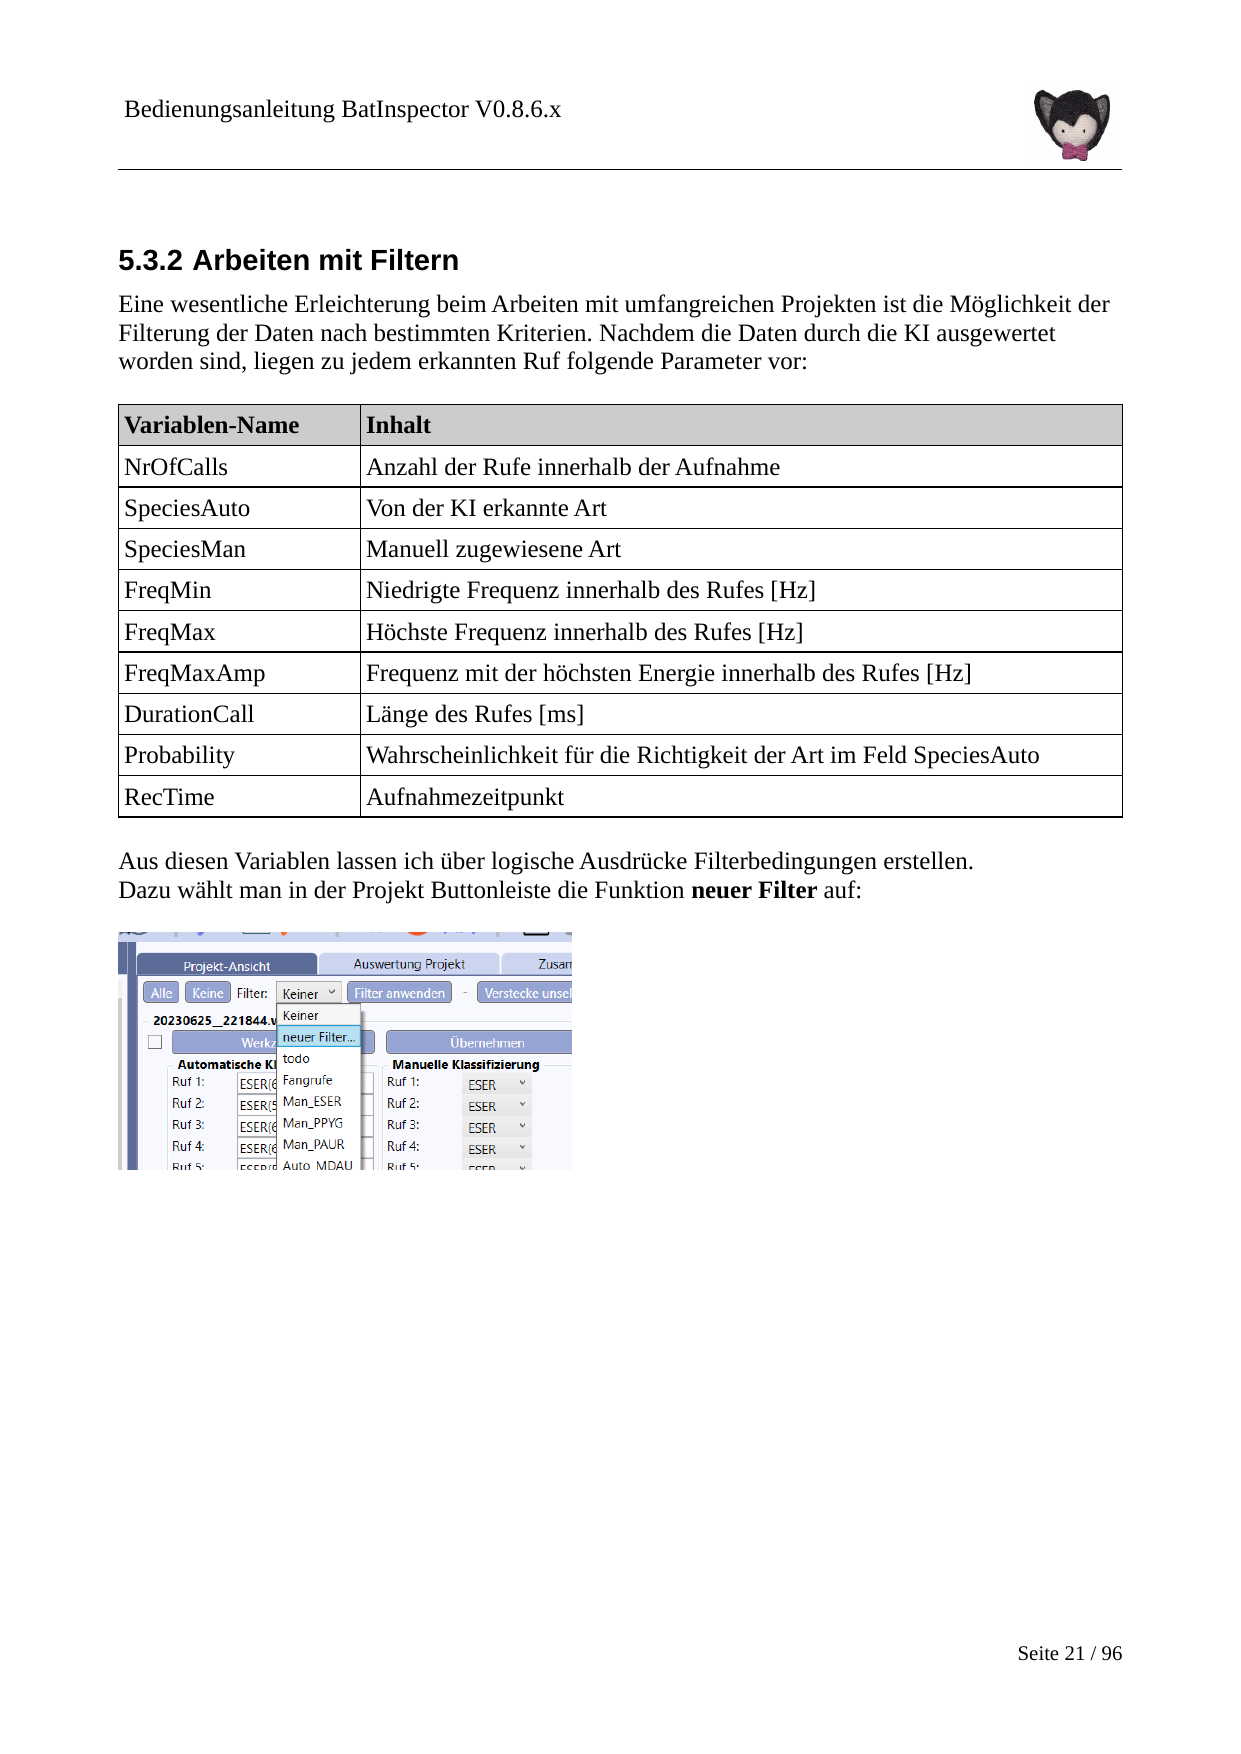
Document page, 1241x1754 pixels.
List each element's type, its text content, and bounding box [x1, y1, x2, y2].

table_cell Aufnahmezeitpunkt [361, 776, 1122, 816]
table_header Variablen-Name [119, 405, 360, 445]
table_cell Wahrscheinlichkeit für die Richtigkeit der Art im Feld SpeciesAuto [361, 735, 1122, 775]
text Eine wesentliche Erleichterung beim Arbeiten mit umfangreichen Projekten ist die Möglichkeit der Filterung der Daten nach bestimmten Kriterien. Nachdem die Daten durch die KI ausgewertet worden sind, liegen zu jedem erkannten Ruf folgende Parameter vor: [118, 289, 1122, 375]
table_cell FreqMin [119, 570, 360, 610]
table_cell NrOfCalls [119, 446, 360, 486]
table_cell SpeciesAuto [119, 488, 360, 528]
table_cell Höchste Frequenz innerhalb des Rufes [Hz] [361, 611, 1122, 651]
text Dazu wählt man in der Projekt Buttonleiste die Funktion neuer Filter auf: [118, 875, 1122, 904]
table_cell Niedrigte Frequenz innerhalb des Rufes [Hz] [361, 570, 1122, 610]
table_cell Probability [119, 735, 360, 775]
table_cell DurationCall [119, 694, 360, 734]
table_cell SpeciesMan [119, 529, 360, 569]
table_cell RecTime [119, 776, 360, 816]
table_cell Manuell zugewiesene Art [361, 529, 1122, 569]
table_header Inhalt [361, 405, 1122, 445]
table_cell Von der KI erkannte Art [361, 488, 1122, 528]
picture [118, 932, 572, 1170]
table_cell FreqMaxAmp [119, 653, 360, 693]
table_cell Frequenz mit der höchsten Energie innerhalb des Rufes [Hz] [361, 653, 1122, 693]
table_cell FreqMax [119, 611, 360, 651]
subtitle Arbeiten mit Filtern [118, 243, 1122, 276]
table_cell Anzahl der Rufe innerhalb der Aufnahme [361, 446, 1122, 486]
table_cell Länge des Rufes [ms] [361, 694, 1122, 734]
text Aus diesen Variablen lassen ich über logische Ausdrücke Filterbedingungen erstellen. [118, 846, 1122, 875]
picture [1030, 80, 1119, 169]
